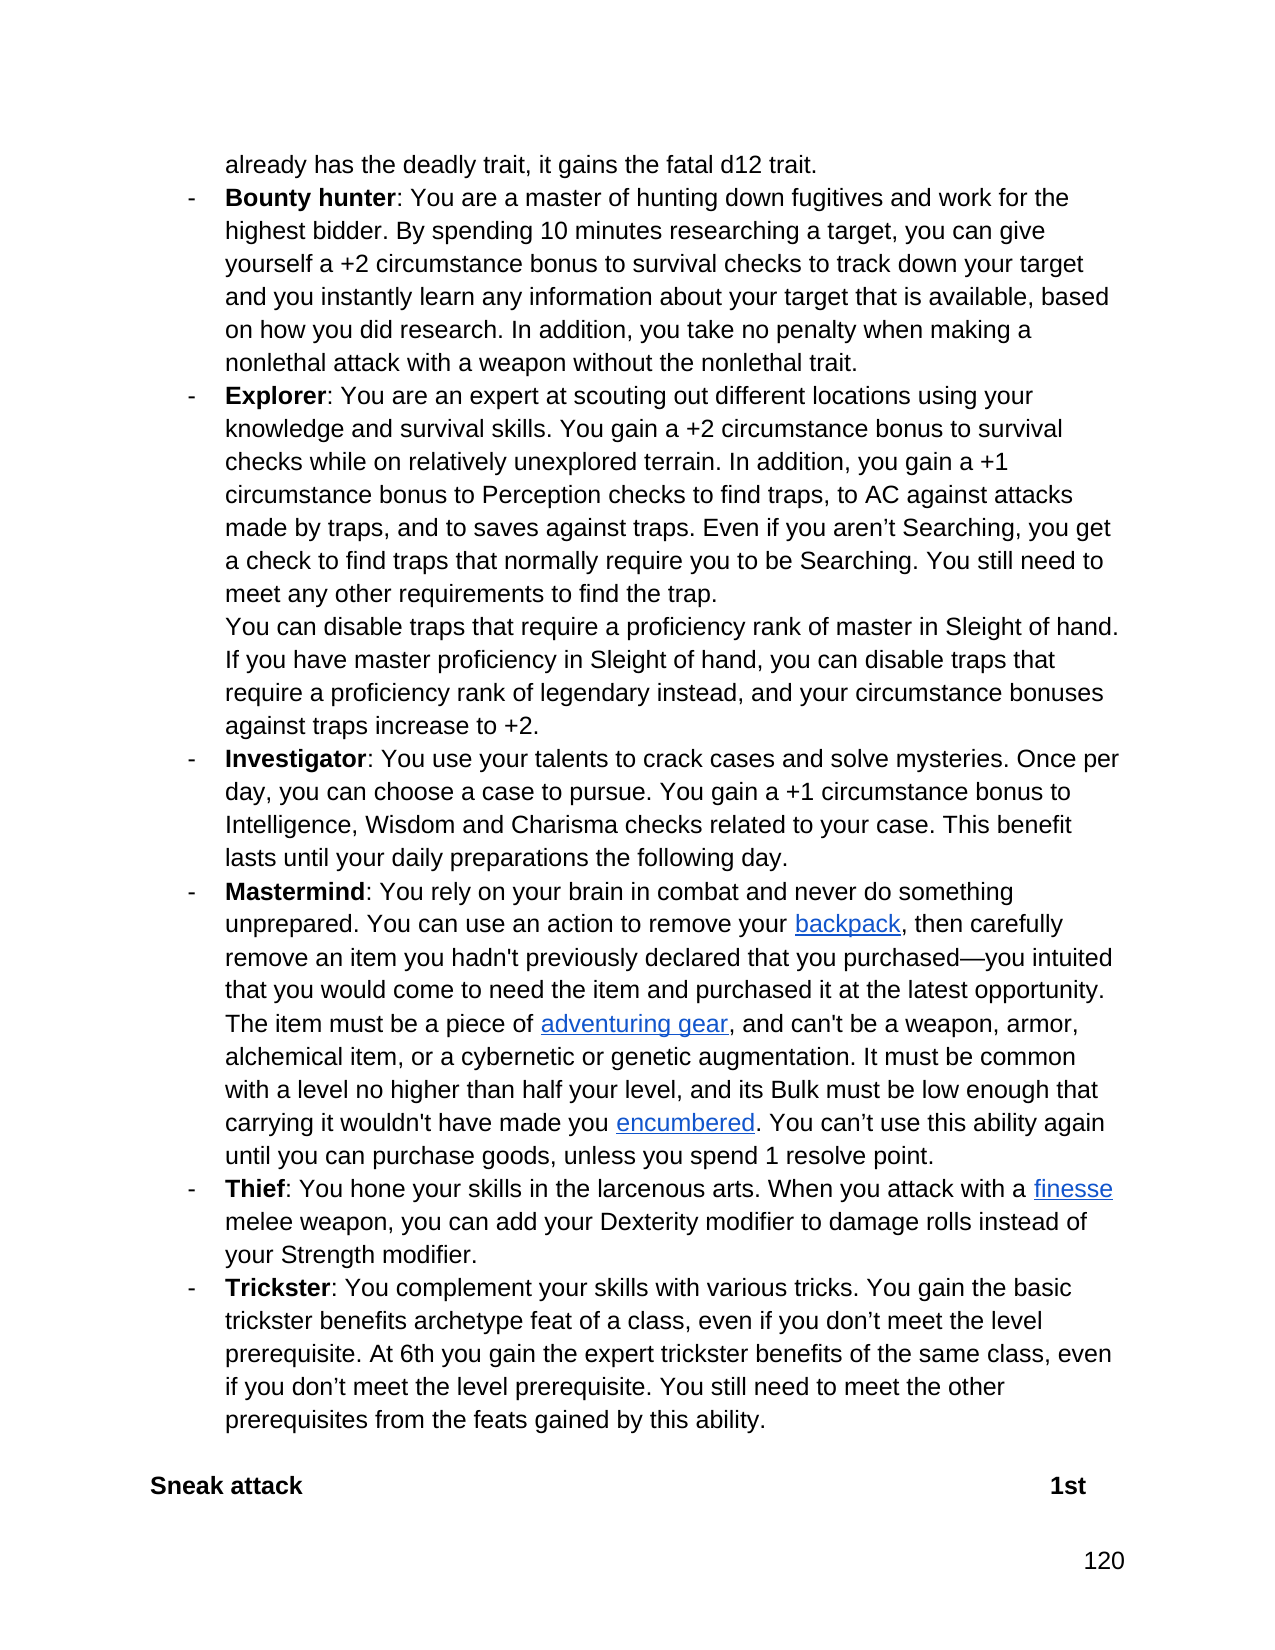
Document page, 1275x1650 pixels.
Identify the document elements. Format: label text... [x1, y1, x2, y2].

text Sneak attack 1st [150, 1471, 1125, 1499]
list Explorer: You are an expert at scouting out different locations using your knowledge and survival skills. You gain a +2 circumstance bonus to survival checks while on relatively unexplored terrain. In addition, you gain a +1 circumstance bonus to Perception checks to find traps, to AC against attacks made by traps, and to saves against traps. Even if you aren’t Searching, you get a check to find traps that normally require you to be Searching. You still need to meet any other requirements to find the trap. [187, 381, 1125, 608]
list Investigator: You use your talents to crack cases and solve mysteries. Once per day, you can choose a case to pursue. You gain a +1 circumstance bonus to Intelligence, Wisdom and Charisma checks related to your case. This benefit lasts until your daily preparations the following day. [187, 744, 1125, 872]
list Bounty hunter: You are a master of hunting down fugitives and work for the highest bidder. By spending 10 minutes researching a target, you can give yourself a +2 circumstance bonus to survival checks to track down your target and you instantly learn any information about your target that is available, based on how you did research. In addition, you take no penalty when making a nonlethal attack with a weapon without the nonlethal trait. [187, 183, 1125, 377]
text You can disable traps that require a proficiency rank of master in Sleight of hand. If you have master proficiency in Sleight of hand, you can disable traps that require a proficiency rank of legendary instead, and your circumstance bonuses against traps increase to +2. [225, 612, 1125, 740]
list Mastermind: You rely on your brain in combat and never do something unprepared. You can use an action to remove your backpack, then carefully remove an item you hadn't previously declared that you purchased—you intuited that you would come to need the item and purchased it at the latest opportunity. The item must be a piece of adventuring gear, and can't be a weapon, armor, alchemical item, or a cybernetic or genetic augmentation. It must be common with a level no higher than half your level, and its Bulk must be low enough that carrying it wouldn't have made you encumbered. You can’t use this ability again until you can purchase goods, unless you spend 1 resolve point. [187, 876, 1125, 1169]
text already has the deadly trait, it gains the fatal d12 trait. [225, 150, 1125, 179]
list Thief: You hone your skills in the larcenous arts. When you attack with a finesse melee weapon, you can add your Dexterity modifier to damage rolls instead of your Strength modifier. [187, 1174, 1125, 1268]
list Trickster: You complement your skills with various tricks. You gain the basic trickster benefits archetype feat of a class, even if you don’t meet the level prerequisite. At 6th you gain the expert trickster benefits of the same class, even if you don’t meet the level prerequisite. You still need to meet the other prerequisites from the feats gained by this ability. [187, 1273, 1125, 1433]
